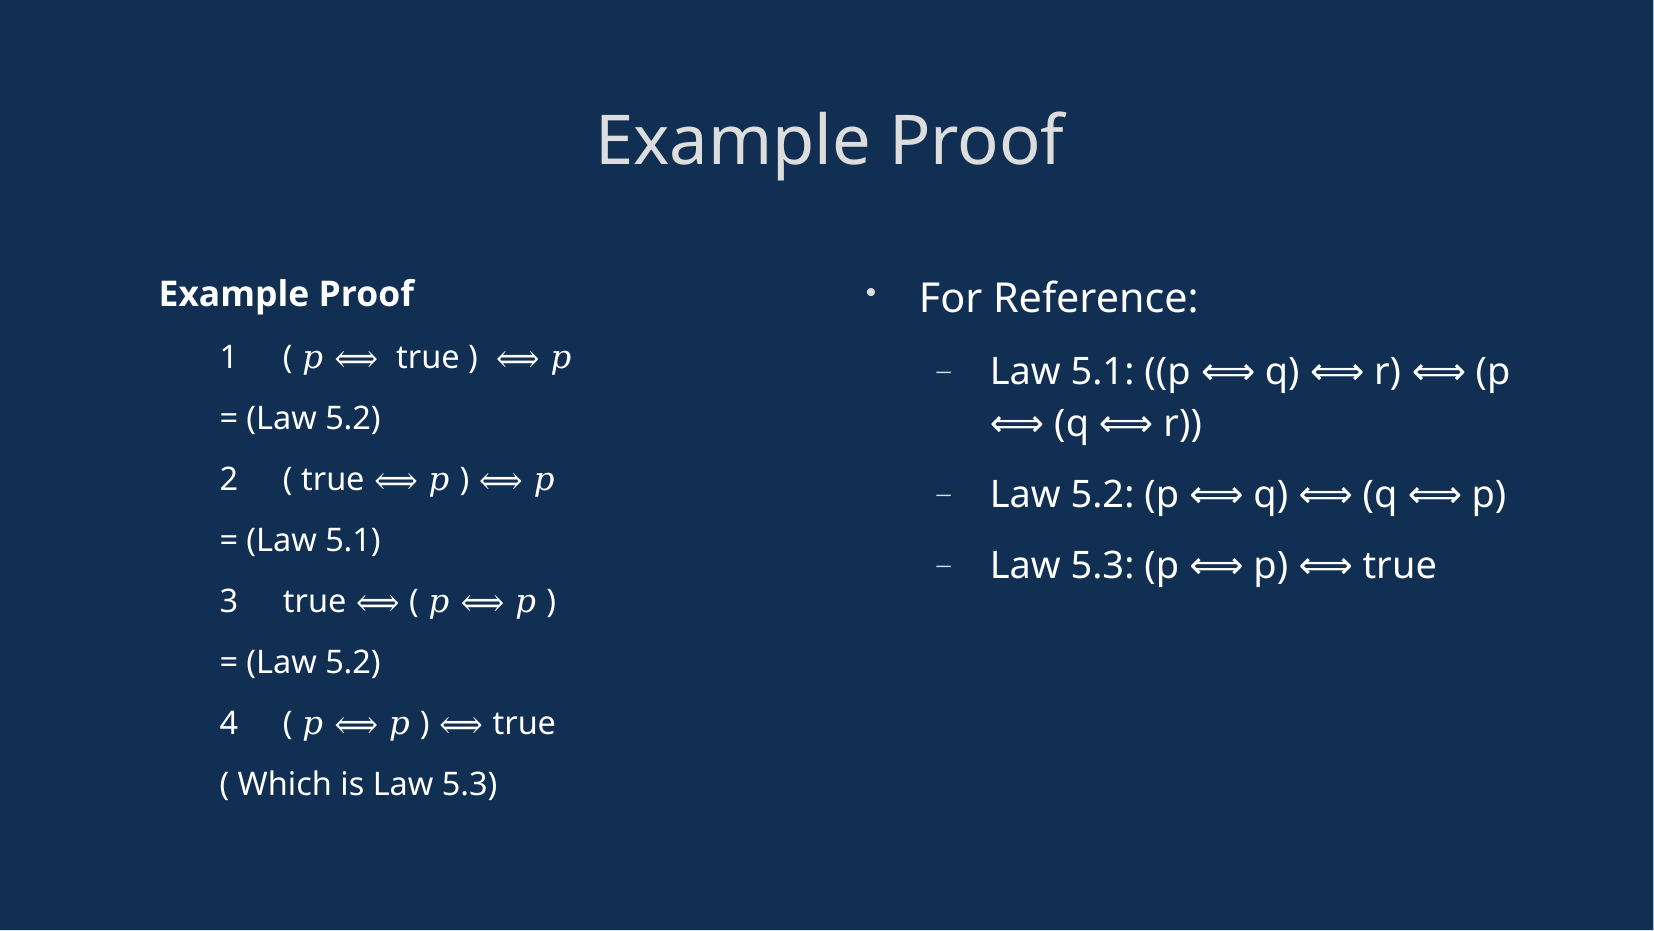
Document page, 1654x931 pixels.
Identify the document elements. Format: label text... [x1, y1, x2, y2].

list Example Proof 1 ( 𝑝 ⟺ true ) ⟺ 𝑝 = (Law 5.2) 2 ( true ⟺ 𝑝 ) ⟺ 𝑝 = (Law 5.1) 3 true ⟺ ( 𝑝 ⟺ 𝑝 ) = (Law 5.2) 4 ( 𝑝 ⟺ 𝑝 ) ⟺ true ( Which is Law 5.3) [97, 268, 813, 806]
title Example Proof [97, 56, 1563, 220]
list For Reference: Law 5.1: ((p ⟺ q) ⟺ r) ⟺ (p ⟺ (q ⟺ r)) Law 5.2: (p ⟺ q) ⟺ (q ⟺ p) Law 5.3: (p ⟺ p) ⟺ true [848, 268, 1563, 806]
